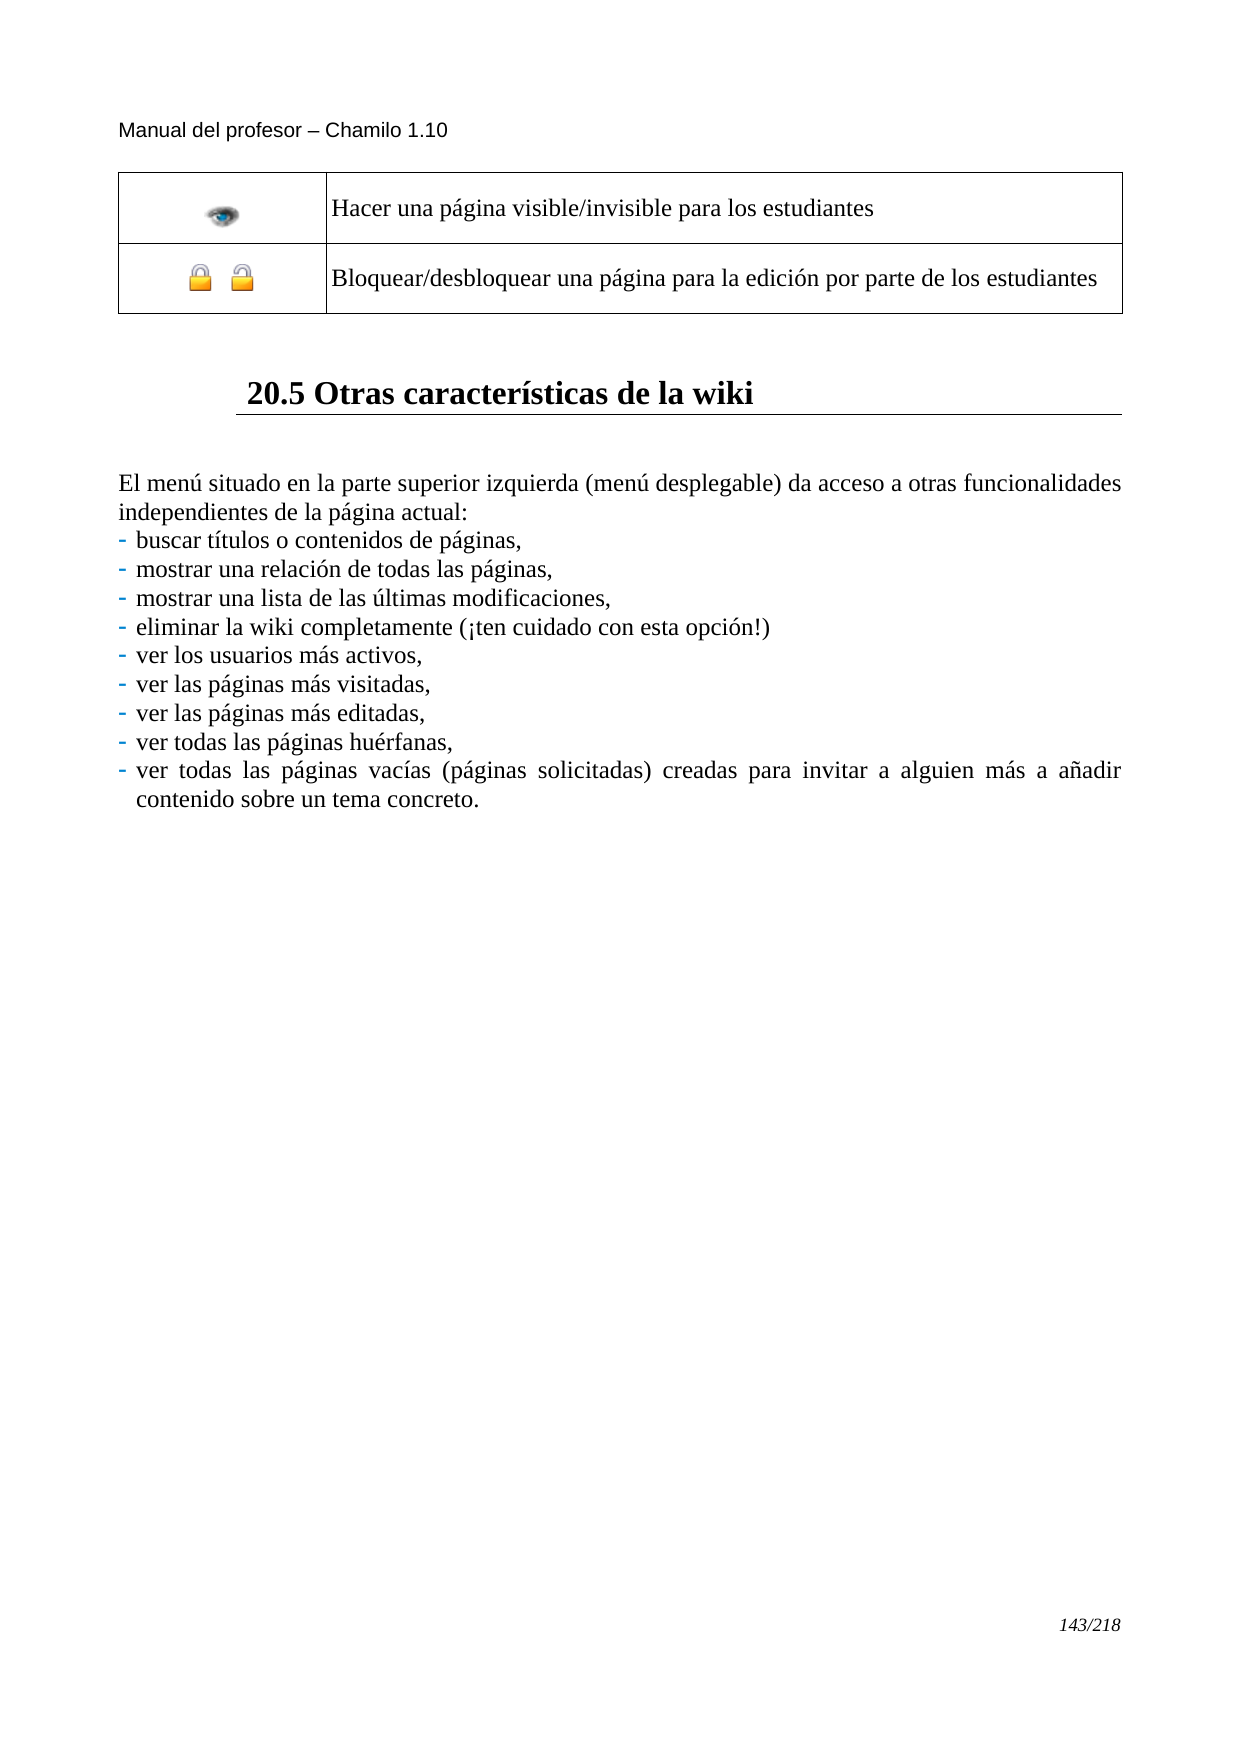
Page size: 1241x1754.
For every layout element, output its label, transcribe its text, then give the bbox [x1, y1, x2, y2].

text El menú situado en la parte superior izquierda (menú desplegable) da acceso a otras funcionalidades independientes de la página actual: [118, 468, 1122, 525]
picture [187, 264, 214, 291]
list ver todas las páginas huérfanas, [118, 727, 1122, 755]
list mostrar una lista de las últimas modificaciones, [118, 583, 1122, 612]
table_cell [119, 173, 326, 242]
list buscar títulos o contenidos de páginas, [118, 525, 1122, 554]
table_cell [119, 244, 326, 313]
picture [204, 198, 240, 235]
list mostrar una relación de todas las páginas, [118, 554, 1122, 583]
list eliminar la wiki completamente (¡ten cuidado con esta opción!) [118, 612, 1122, 640]
table_cell Bloquear/desbloquear una página para la edición por parte de los estudiantes [327, 244, 1122, 313]
list ver los usuarios más activos, [118, 640, 1122, 669]
list ver todas las páginas vacías (páginas solicitadas) creadas para invitar a alguien más a añadir contenido sobre un tema concreto. [118, 755, 1122, 813]
subtitle Otras características de la wiki [236, 373, 1122, 414]
list ver las páginas más editadas, [118, 698, 1122, 727]
picture [229, 264, 256, 291]
table_cell Hacer una página visible/invisible para los estudiantes [327, 173, 1122, 242]
list ver las páginas más visitadas, [118, 669, 1122, 698]
